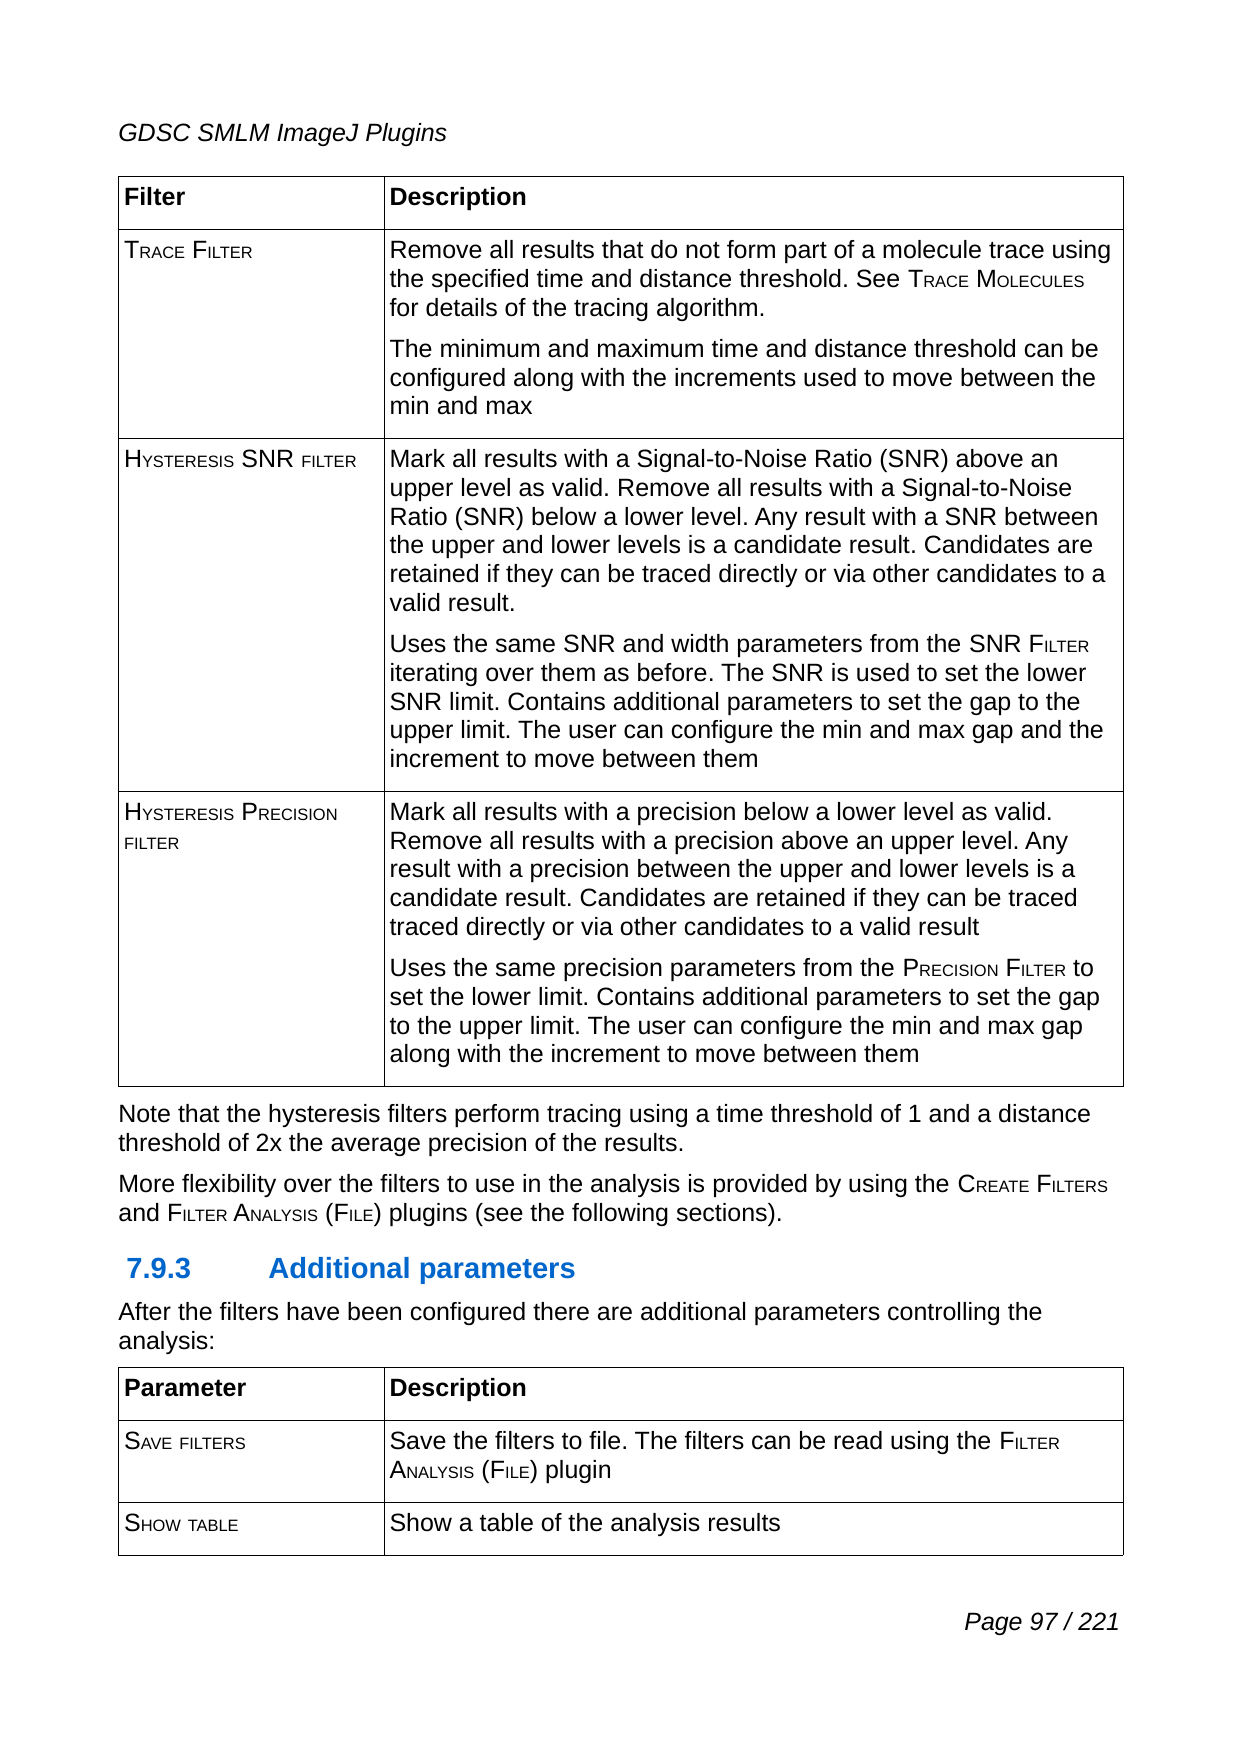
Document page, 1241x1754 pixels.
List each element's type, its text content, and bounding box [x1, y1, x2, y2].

table_cell Mark all results with a Signal-to-Noise Ratio (SNR) above an upper level as valid. Remove all results with a Signal-to-Noise Ratio (SNR) below a lower level. Any result with a SNR between the upper and lower levels is a candidate result. Candidates are retained if they can be traced directly or via other candidates to a valid result. Uses the same SNR and width parameters from the SNR Filter iterating over them as before. The SNR is used to set the lower SNR limit. Contains additional parameters to set the gap to the upper limit. The user can configure the min and max gap and the increment to move between them [385, 439, 1123, 791]
table_cell Hysteresis Precision filter [119, 792, 384, 1086]
table_header Description [385, 1368, 1123, 1420]
table_cell Save filters [119, 1421, 384, 1502]
table_cell Mark all results with a precision below a lower level as valid. Remove all results with a precision above an upper level. Any result with a precision between the upper and lower levels is a candidate result. Candidates are retained if they can be traced traced directly or via other candidates to a valid result Uses the same precision parameters from the Precision Filter to set the lower limit. Contains additional parameters to set the gap to the upper limit. The user can configure the min and max gap along with the increment to move between them [385, 792, 1123, 1086]
table_cell Save the filters to file. The filters can be read using the Filter Analysis (File) plugin [385, 1421, 1123, 1502]
text After the filters have been configured there are additional parameters controlling the analysis: [118, 1297, 1122, 1355]
table_cell Trace Filter [119, 230, 384, 438]
text Note that the hysteresis filters perform tracing using a time threshold of 1 and a distance threshold of 2x the average precision of the results. [118, 1099, 1122, 1156]
table_header Filter [119, 177, 384, 229]
table_cell Remove all results that do not form part of a molecule trace using the specified time and distance threshold. See Trace Molecules for details of the tracing algorithm. The minimum and maximum time and distance threshold can be configured along with the increments used to move between the min and max [385, 230, 1123, 438]
table_cell Hysteresis SNR filter [119, 439, 384, 791]
text More flexibility over the filters to use in the analysis is provided by using the Create Filters and Filter Analysis (File) plugins (see the following sections). [118, 1169, 1122, 1226]
table_cell Show table [119, 1503, 384, 1554]
table_header Description [385, 177, 1123, 229]
subtitle Additional parameters [118, 1251, 1122, 1285]
table_header Parameter [119, 1368, 384, 1420]
table_cell Show a table of the analysis results [385, 1503, 1123, 1554]
